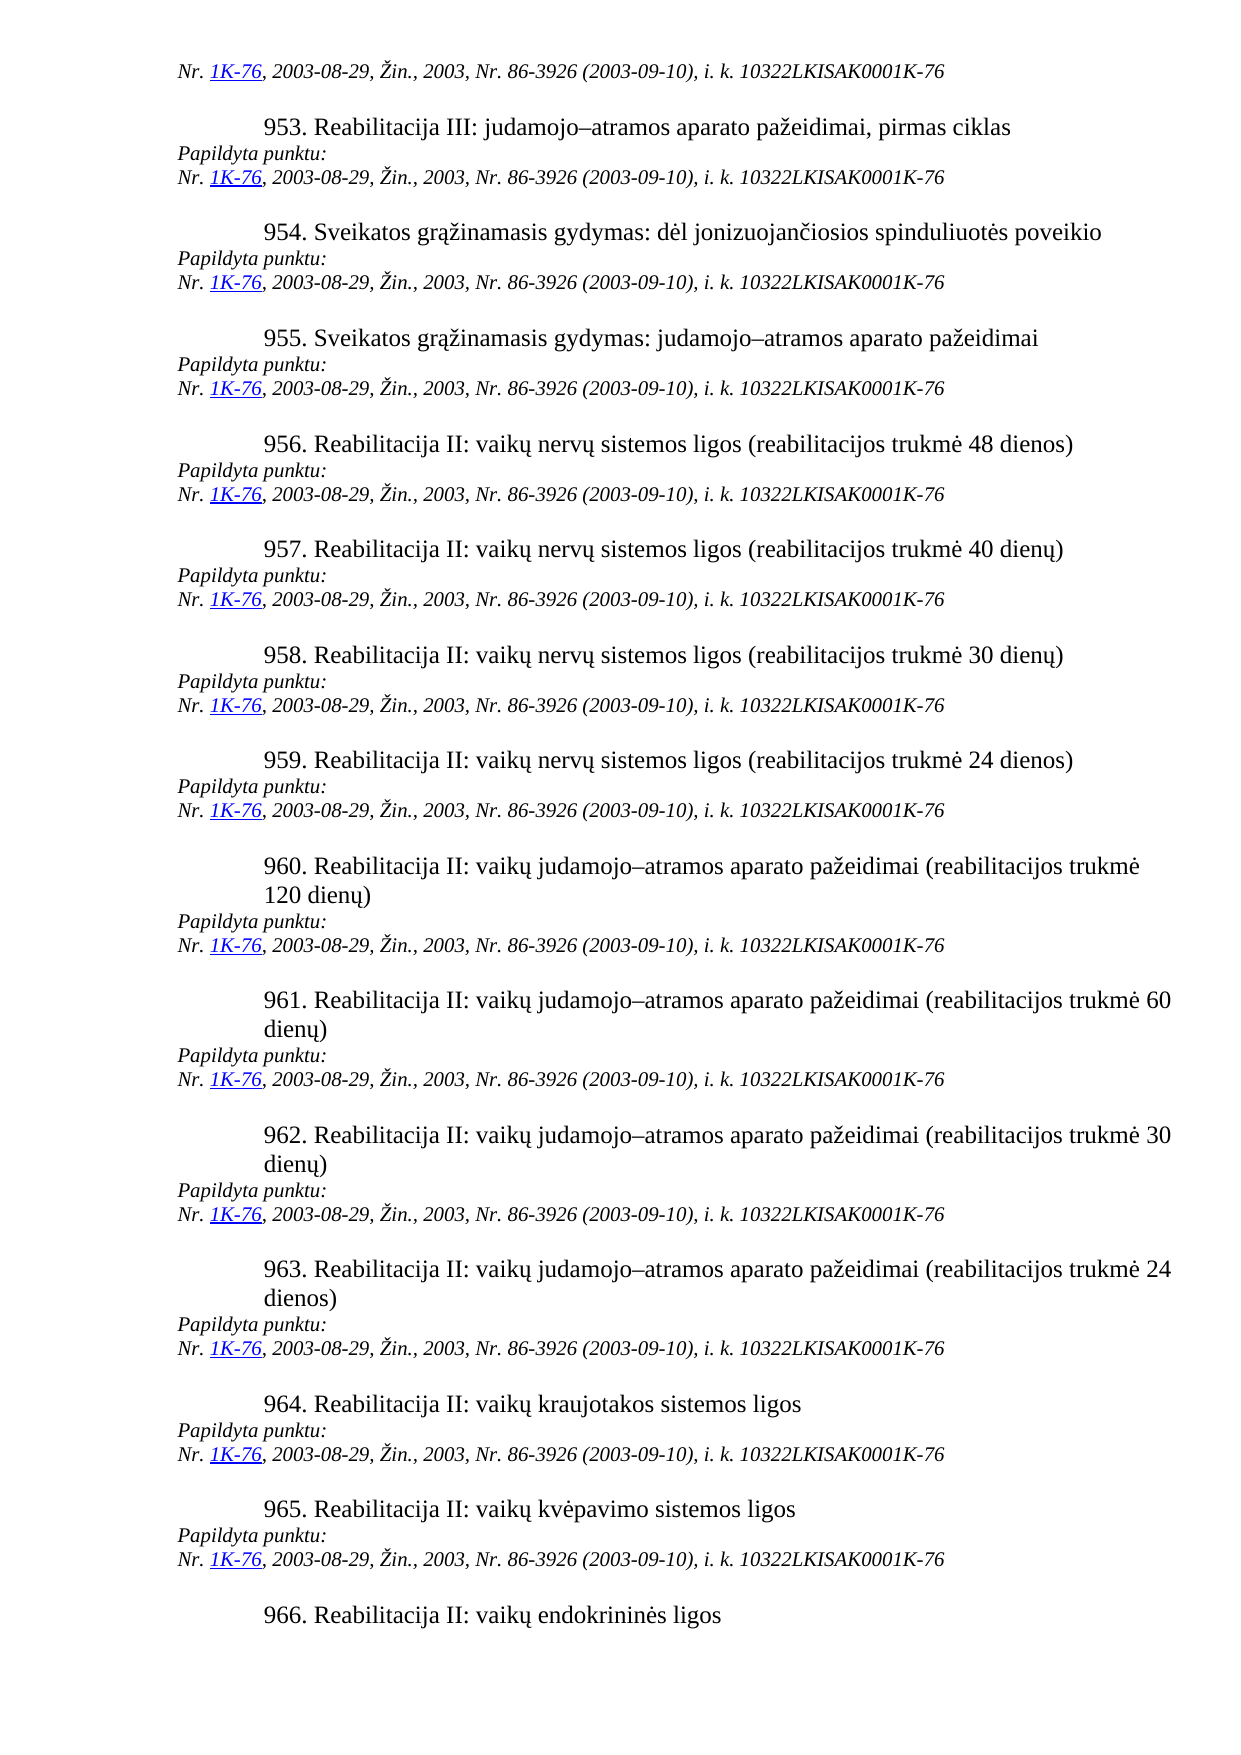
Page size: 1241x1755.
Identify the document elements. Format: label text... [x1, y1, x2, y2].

text 954. Sveikatos grąžinamasis gydymas: dėl jonizuojančiosios spinduliuotės poveikio [263, 217, 1181, 246]
text Papildyta punktu: [177, 669, 1181, 693]
text Papildyta punktu: [177, 246, 1181, 270]
text 966. Reabilitacija II: vaikų endokrininės ligos [263, 1600, 1181, 1629]
text Nr. 1K-76, 2003-08-29, Žin., 2003, Nr. 86-3926 (2003-09-10), i. k. 10322LKISAK0001K-76 [177, 693, 1181, 717]
text 955. Sveikatos grąžinamasis gydymas: judamojo–atramos aparato pažeidimai [263, 323, 1181, 352]
text Nr. 1K-76, 2003-08-29, Žin., 2003, Nr. 86-3926 (2003-09-10), i. k. 10322LKISAK0001K-76 [177, 798, 1181, 822]
text Papildyta punktu: [177, 1312, 1181, 1336]
text Papildyta punktu: [177, 563, 1181, 587]
text Papildyta punktu: [177, 457, 1181, 482]
text Nr. 1K-76, 2003-08-29, Žin., 2003, Nr. 86-3926 (2003-09-10), i. k. 10322LKISAK0001K-76 [177, 482, 1181, 506]
text 962. Reabilitacija II: vaikų judamojo–atramos aparato pažeidimai (reabilitacijos trukmė 30 dienų) [263, 1120, 1181, 1177]
text Papildyta punktu: [177, 1177, 1181, 1202]
text Papildyta punktu: [177, 1523, 1181, 1547]
text 965. Reabilitacija II: vaikų kvėpavimo sistemos ligos [263, 1494, 1181, 1523]
text Papildyta punktu: [177, 774, 1181, 798]
text Nr. 1K-76, 2003-08-29, Žin., 2003, Nr. 86-3926 (2003-09-10), i. k. 10322LKISAK0001K-76 [177, 933, 1181, 957]
text Nr. 1K-76, 2003-08-29, Žin., 2003, Nr. 86-3926 (2003-09-10), i. k. 10322LKISAK0001K-76 [177, 376, 1181, 400]
text 960. Reabilitacija II: vaikų judamojo–atramos aparato pažeidimai (reabilitacijos trukmė 120 dienų) [263, 851, 1181, 909]
text Nr. 1K-76, 2003-08-29, Žin., 2003, Nr. 86-3926 (2003-09-10), i. k. 10322LKISAK0001K-76 [177, 1442, 1181, 1466]
text 957. Reabilitacija II: vaikų nervų sistemos ligos (reabilitacijos trukmė 40 dienų) [263, 534, 1181, 563]
text 956. Reabilitacija II: vaikų nervų sistemos ligos (reabilitacijos trukmė 48 dienos) [263, 429, 1181, 457]
text 961. Reabilitacija II: vaikų judamojo–atramos aparato pažeidimai (reabilitacijos trukmė 60 dienų) [263, 986, 1181, 1043]
text Papildyta punktu: [177, 141, 1181, 165]
text 959. Reabilitacija II: vaikų nervų sistemos ligos (reabilitacijos trukmė 24 dienos) [263, 746, 1181, 774]
text 958. Reabilitacija II: vaikų nervų sistemos ligos (reabilitacijos trukmė 30 dienų) [263, 640, 1181, 669]
text Nr. 1K-76, 2003-08-29, Žin., 2003, Nr. 86-3926 (2003-09-10), i. k. 10322LKISAK0001K-76 [177, 1067, 1181, 1091]
text Nr. 1K-76, 2003-08-29, Žin., 2003, Nr. 86-3926 (2003-09-10), i. k. 10322LKISAK0001K-76 [177, 1202, 1181, 1226]
text 964. Reabilitacija II: vaikų kraujotakos sistemos ligos [263, 1389, 1181, 1417]
text Papildyta punktu: [177, 1043, 1181, 1067]
text Nr. 1K-76, 2003-08-29, Žin., 2003, Nr. 86-3926 (2003-09-10), i. k. 10322LKISAK0001K-76 [177, 59, 1181, 83]
text Papildyta punktu: [177, 909, 1181, 933]
text 963. Reabilitacija II: vaikų judamojo–atramos aparato pažeidimai (reabilitacijos trukmė 24 dienos) [263, 1254, 1181, 1312]
text Papildyta punktu: [177, 1417, 1181, 1442]
text Nr. 1K-76, 2003-08-29, Žin., 2003, Nr. 86-3926 (2003-09-10), i. k. 10322LKISAK0001K-76 [177, 270, 1181, 294]
text Nr. 1K-76, 2003-08-29, Žin., 2003, Nr. 86-3926 (2003-09-10), i. k. 10322LKISAK0001K-76 [177, 165, 1181, 189]
text Nr. 1K-76, 2003-08-29, Žin., 2003, Nr. 86-3926 (2003-09-10), i. k. 10322LKISAK0001K-76 [177, 1547, 1181, 1571]
text Papildyta punktu: [177, 352, 1181, 376]
text 953. Reabilitacija III: judamojo–atramos aparato pažeidimai, pirmas ciklas [263, 112, 1181, 141]
text Nr. 1K-76, 2003-08-29, Žin., 2003, Nr. 86-3926 (2003-09-10), i. k. 10322LKISAK0001K-76 [177, 1336, 1181, 1360]
text Nr. 1K-76, 2003-08-29, Žin., 2003, Nr. 86-3926 (2003-09-10), i. k. 10322LKISAK0001K-76 [177, 587, 1181, 611]
